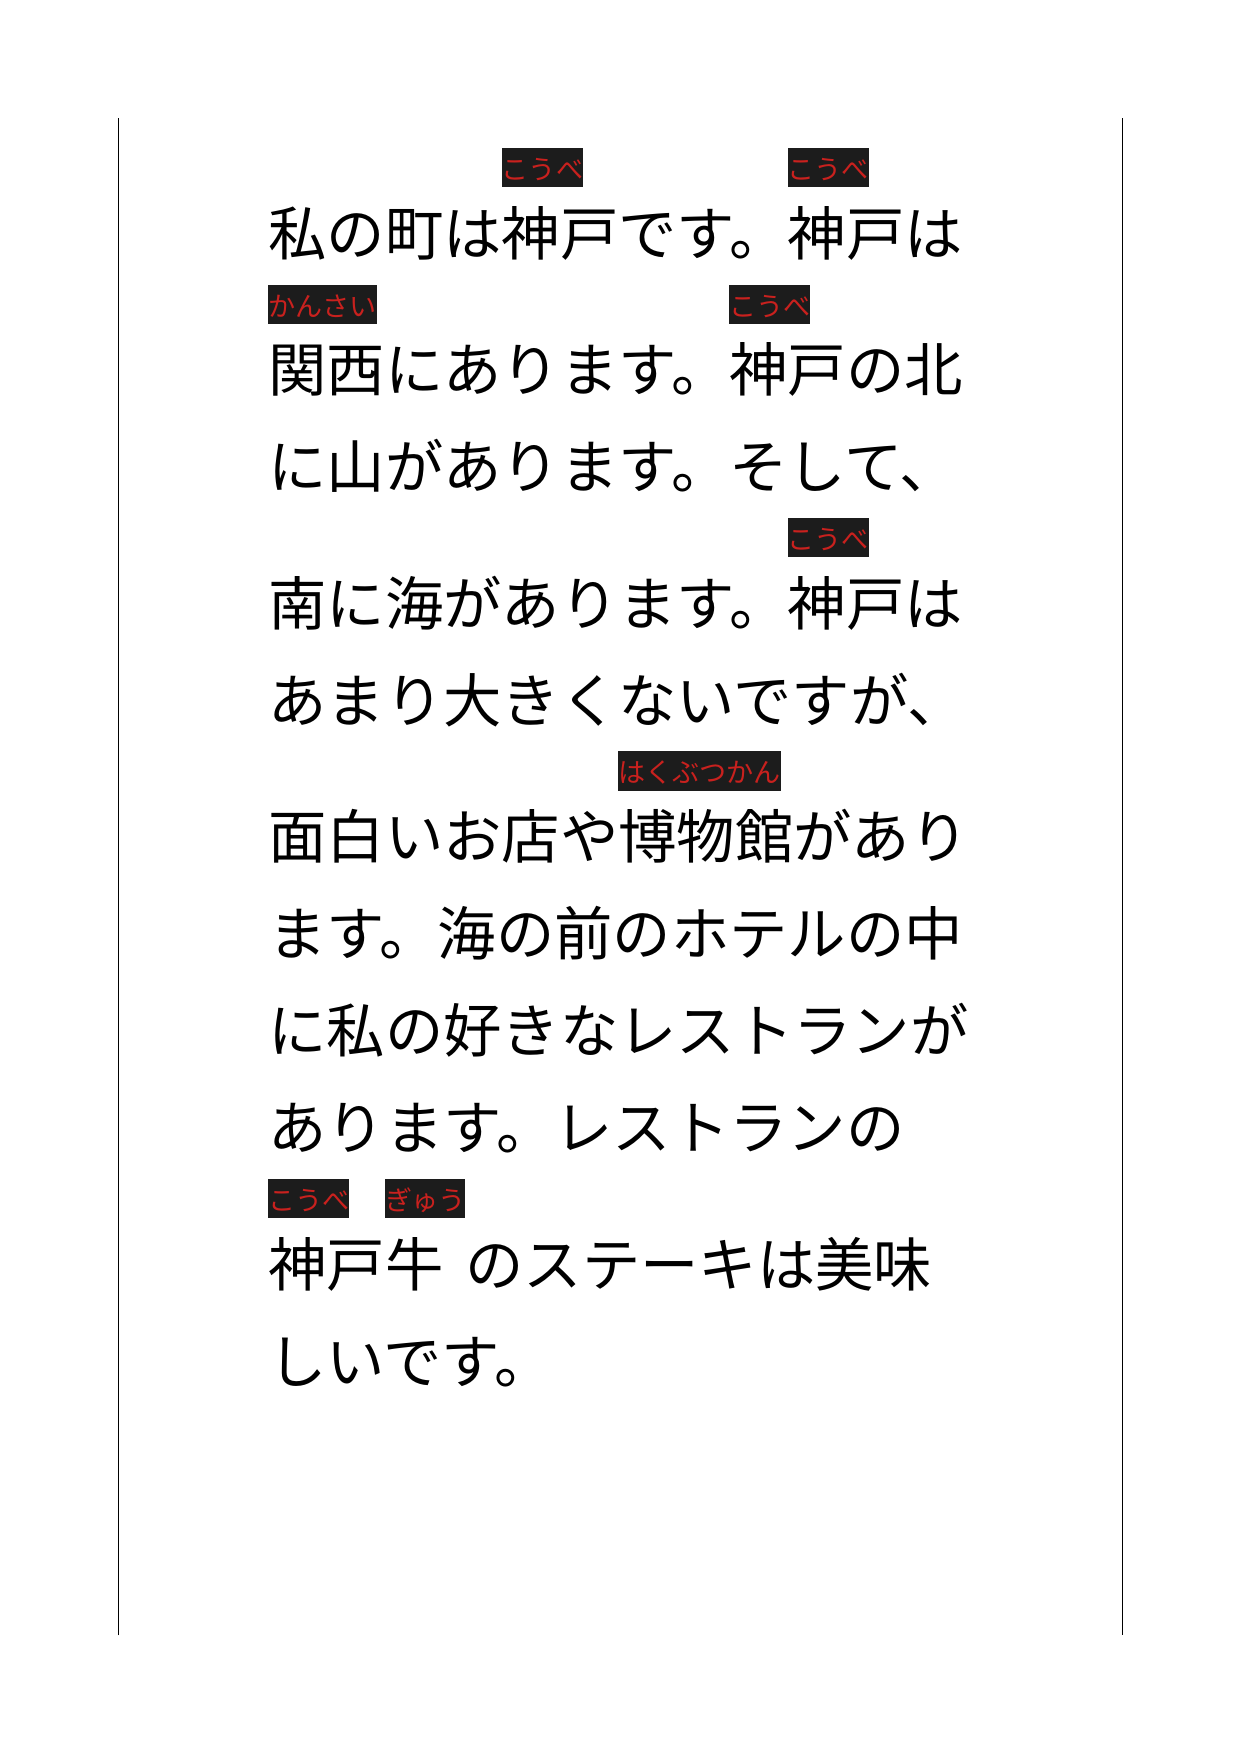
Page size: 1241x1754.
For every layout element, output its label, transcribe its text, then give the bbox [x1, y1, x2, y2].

text 私の町は神戸こうべです。神戸こうべは関西かんさいにあります。神戸こうべの北に山があります。そして、南に海があります。神戸こうべはあまり大きくないですが、面白いお店や博物館はくぶつかんがあります。海の前のホテルの中に私の好きなレストランがあります。レストランの神戸こうべ牛ぎゅうのステーキは美味しいです。 [268, 148, 972, 1400]
